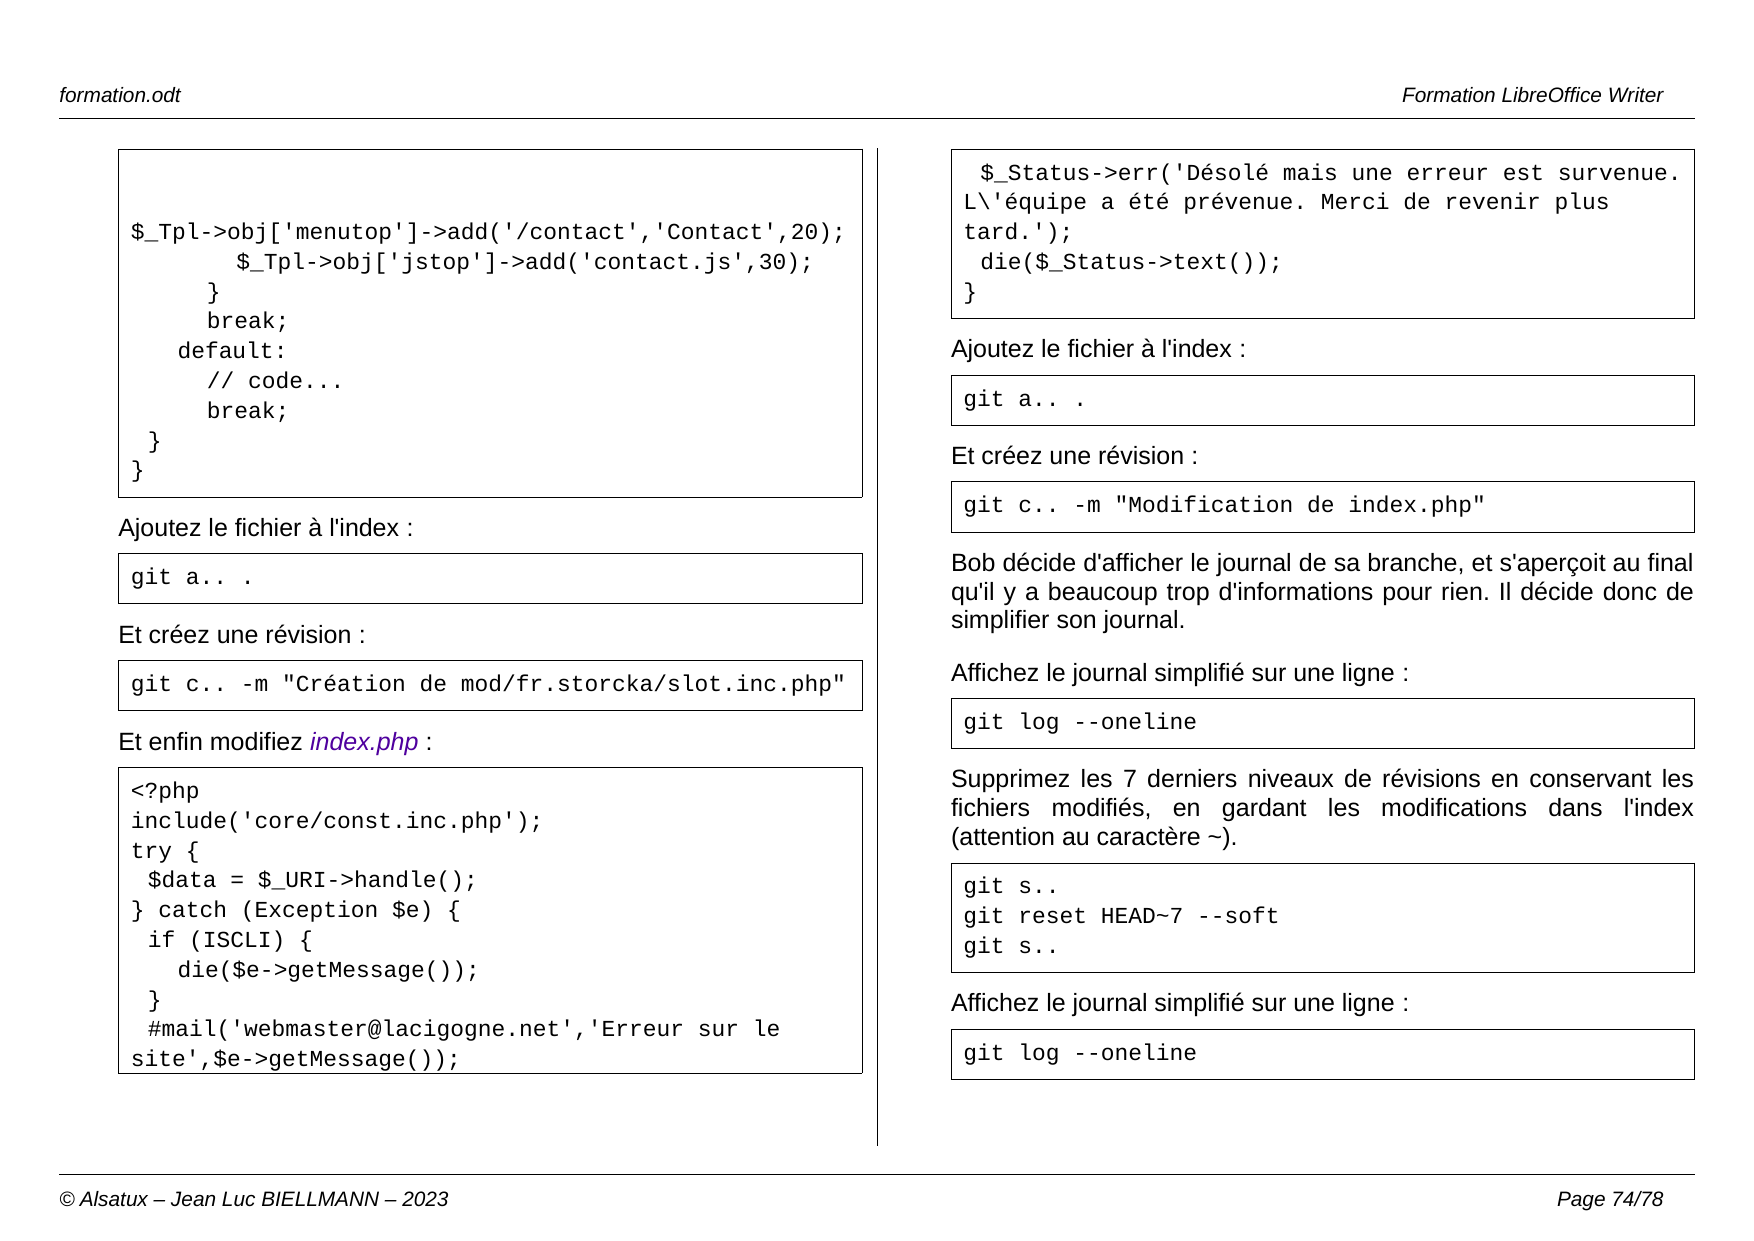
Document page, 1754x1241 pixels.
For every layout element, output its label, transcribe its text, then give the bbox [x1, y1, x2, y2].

text } catch (Exception $e) { [119, 886, 862, 916]
text } [119, 417, 862, 446]
text try { [119, 827, 862, 856]
text Et créez une révision : [951, 441, 1695, 470]
text include('core/const.inc.php'); [119, 797, 862, 827]
text } [119, 976, 862, 1005]
text } [952, 268, 1694, 318]
text Ajoutez le fichier à l'index : [951, 334, 1695, 363]
text Supprimez les 7 derniers niveaux de révisions en conservant les fichiers modifiés, en gardant les modifications dans l'index (attention au caractère ~). [951, 764, 1695, 851]
text } [119, 446, 862, 497]
text Bob décide d'afficher le journal de sa branche, et s'aperçoit au final qu'il y a beaucoup trop d'informations pour rien. Il décide donc de simplifier son journal. [951, 548, 1695, 634]
text git c.. -m "Création de mod/fr.storcka/slot.inc.php" [119, 661, 862, 710]
text git log --oneline [952, 699, 1694, 748]
text default: [119, 327, 862, 357]
text Ajoutez le fichier à l'index : [118, 513, 862, 542]
text git a.. . [119, 554, 862, 603]
text break; [119, 387, 862, 417]
text $_Status->err('Désolé mais une erreur est survenue. L\'équipe a été prévenue. Merci de revenir plus tard.'); [952, 150, 1694, 238]
text git a.. . [952, 376, 1694, 425]
text git log --oneline [952, 1030, 1694, 1079]
text die($_Status->text()); [952, 238, 1694, 268]
text $_Tpl->obj['menutop']->add('/contact','Contact',20); [119, 150, 862, 238]
text } [119, 268, 862, 297]
text Et créez une révision : [118, 620, 862, 648]
text if (ISCLI) { [119, 916, 862, 946]
text $_Tpl->obj['jstop']->add('contact.js',30); [119, 238, 862, 268]
text <?php [119, 768, 862, 797]
text git reset HEAD~7 --soft [952, 892, 1694, 922]
text #mail('webmaster@lacigogne.net','Erreur sur le site',$e->getMessage()); [119, 1005, 862, 1073]
text Et enfin modifiez index.php : [118, 727, 862, 755]
text git s.. [952, 864, 1694, 892]
text Affichez le journal simplifié sur une ligne : [951, 658, 1695, 686]
text Affichez le journal simplifié sur une ligne : [951, 988, 1695, 1017]
text break; [119, 297, 862, 327]
text git c.. -m "Modification de index.php" [952, 482, 1694, 532]
text $data = $_URI->handle(); [119, 856, 862, 886]
text // code... [119, 357, 862, 387]
text git s.. [952, 922, 1694, 972]
text die($e->getMessage()); [119, 946, 862, 976]
